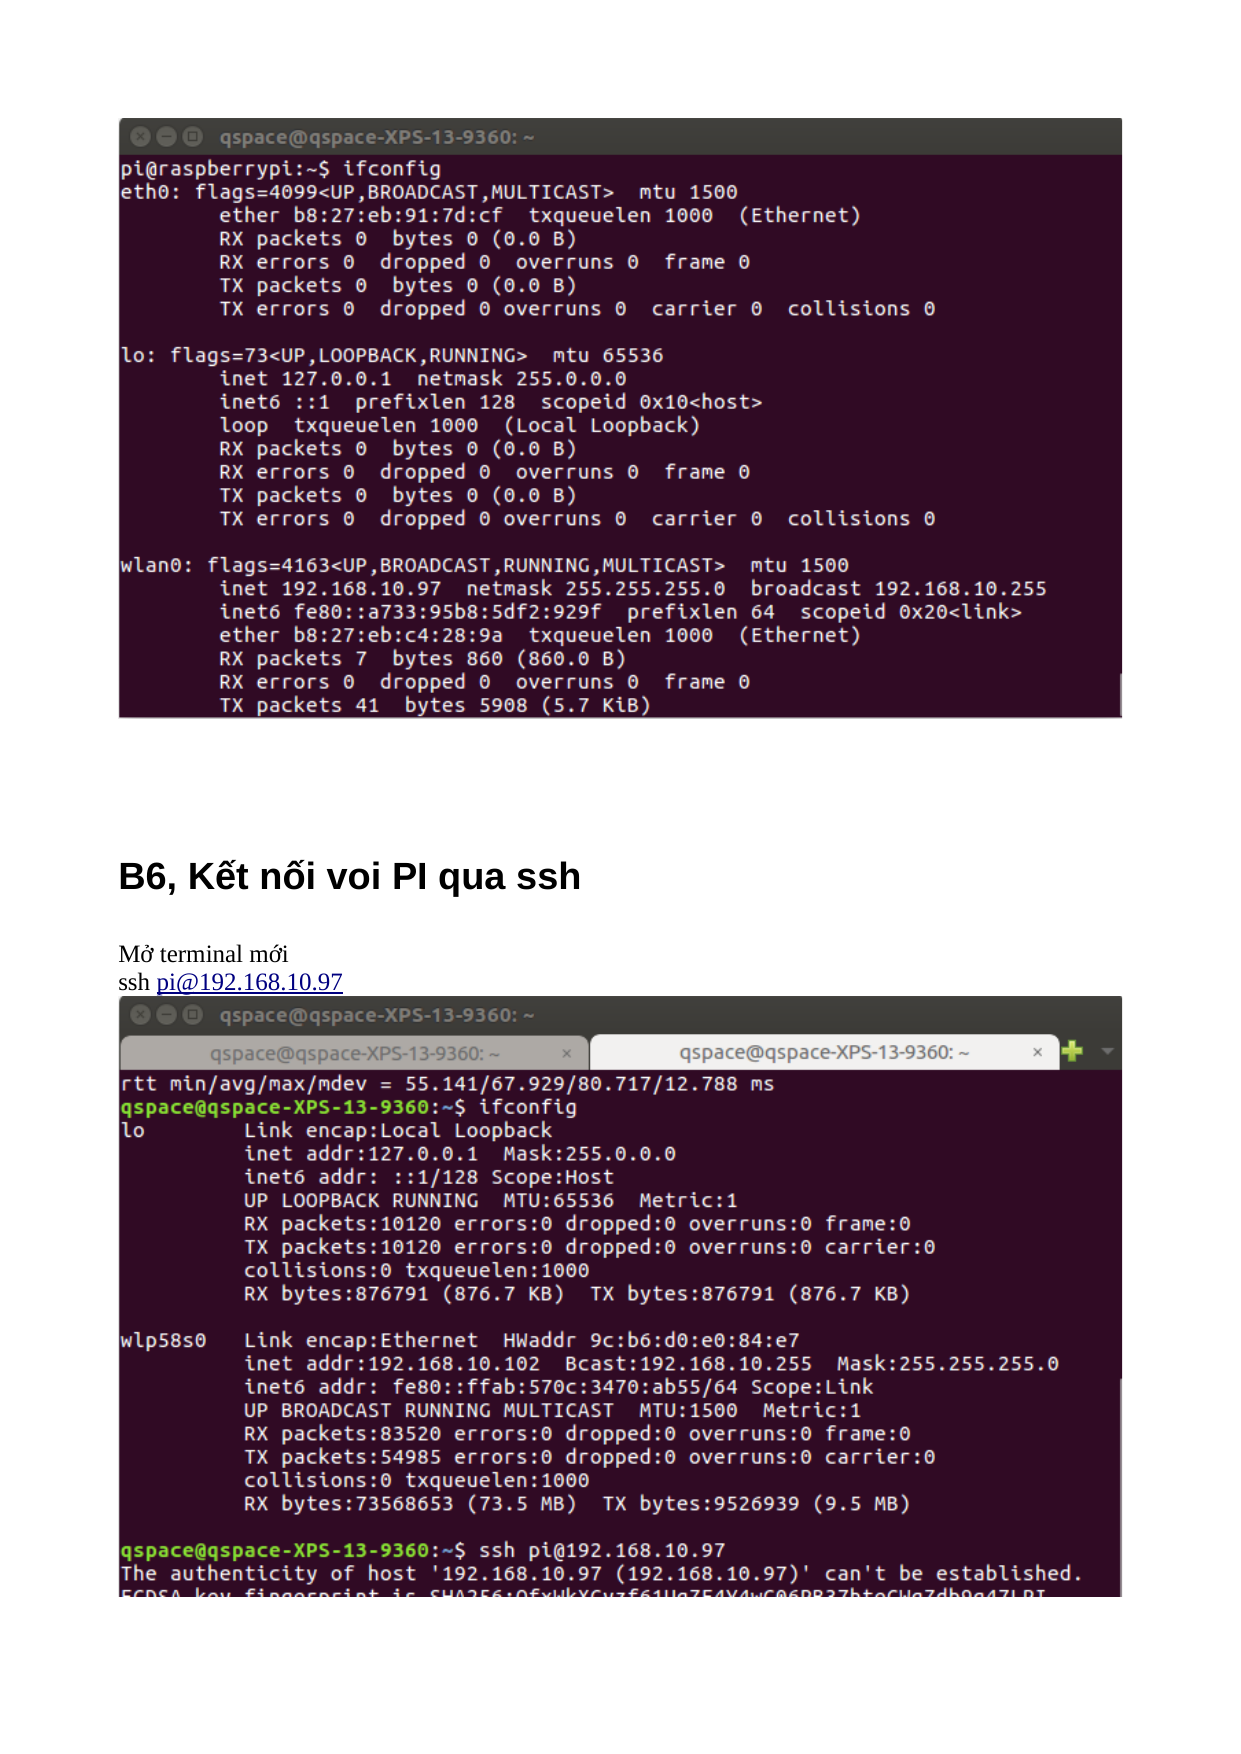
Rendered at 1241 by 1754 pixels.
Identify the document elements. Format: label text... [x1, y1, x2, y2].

subtitle B6, Kết nối voi PI qua ssh [118, 854, 1122, 897]
text Mở terminal mới [118, 939, 1122, 967]
picture [118, 118, 1123, 719]
picture [118, 996, 1123, 1597]
text ssh pi@192.168.10.97 [118, 967, 1122, 996]
